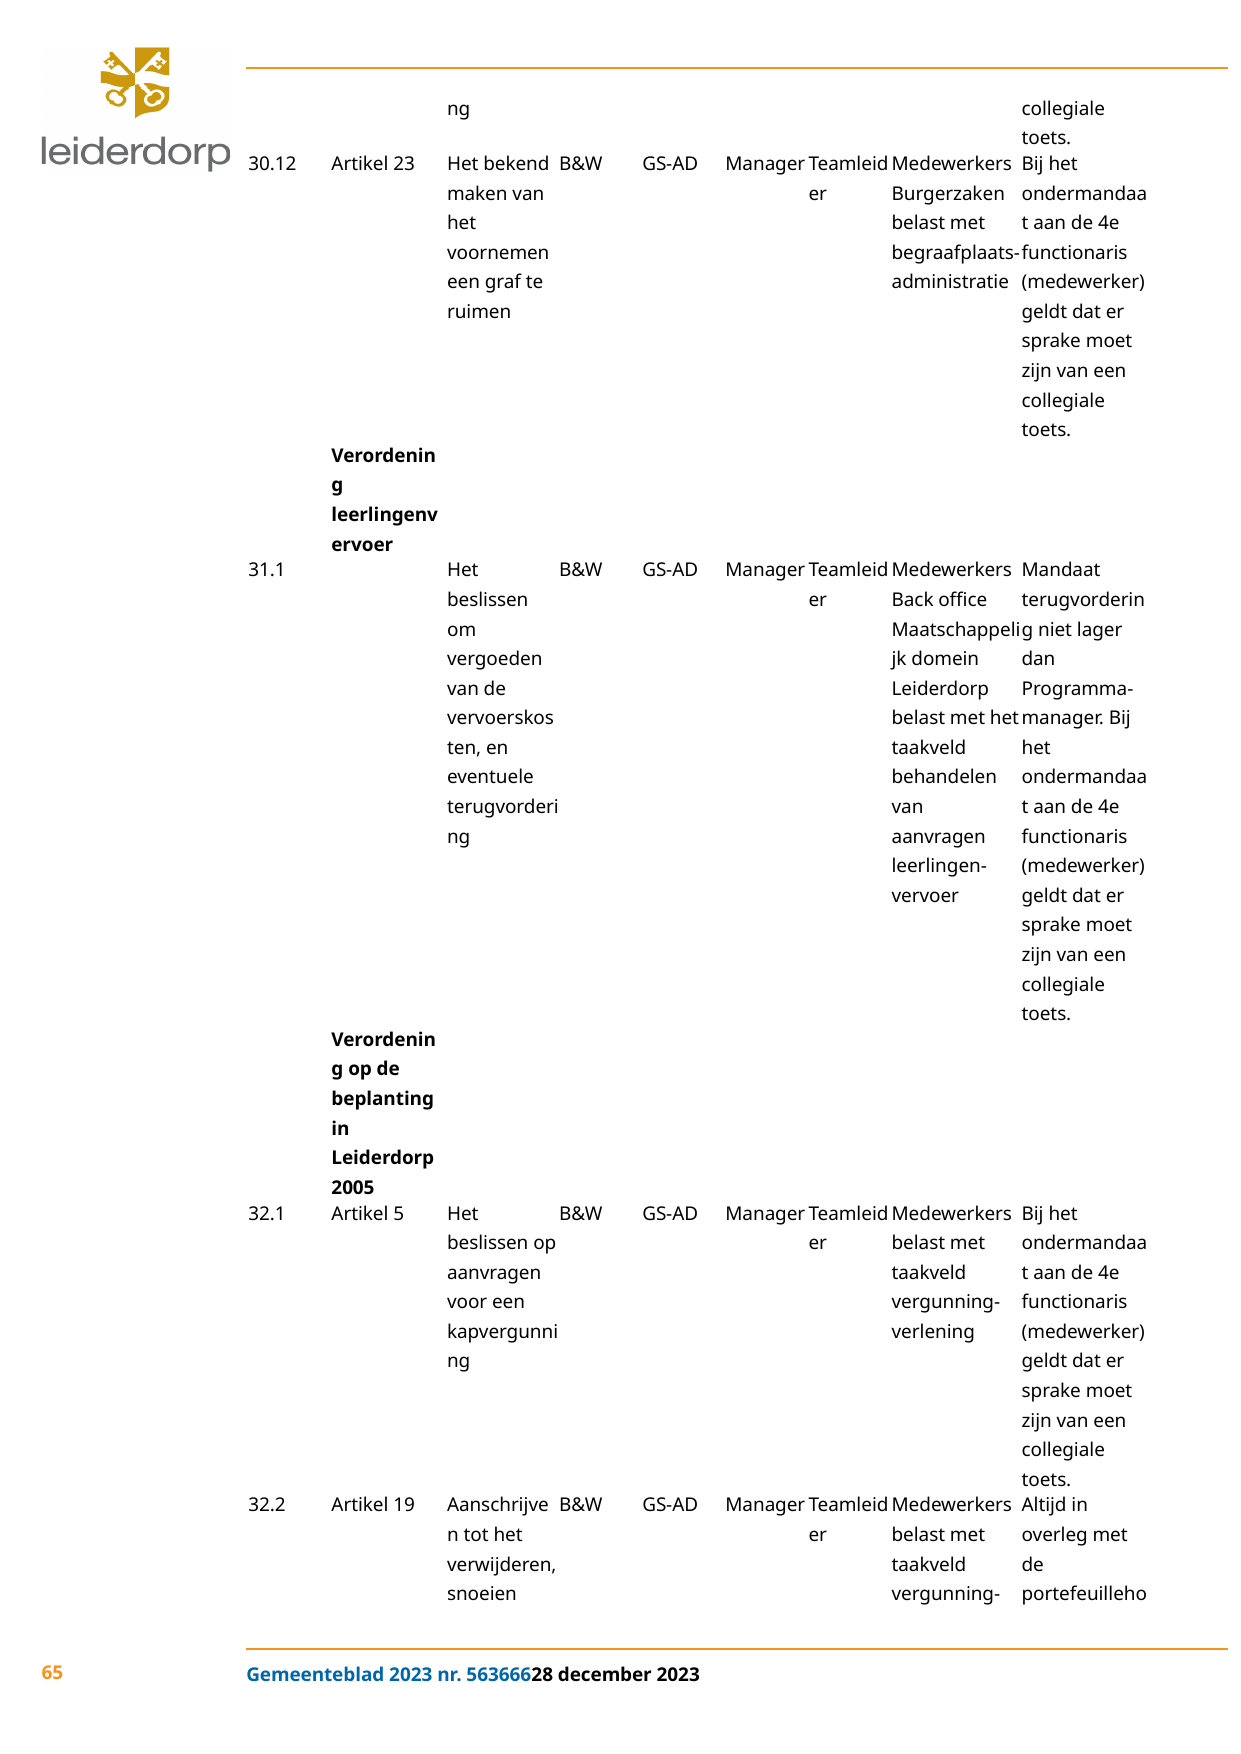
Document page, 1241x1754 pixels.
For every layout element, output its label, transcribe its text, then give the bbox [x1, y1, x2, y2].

table_cell [447, 442, 559, 557]
table_cell [331, 95, 447, 150]
table_cell [331, 557, 447, 1026]
picture [41, 47, 231, 172]
table_cell B&W [559, 1200, 642, 1492]
table_cell [559, 442, 642, 557]
table_cell [559, 1026, 642, 1200]
table_cell [559, 95, 642, 150]
table_cell GS-AD [642, 1492, 725, 1606]
table_cell Verordening op de beplanting in Leiderdorp 2005 [331, 1026, 447, 1200]
table_cell [642, 1026, 725, 1200]
table_cell [725, 1026, 808, 1200]
table_cell Het beslissen op aanvragen voor een kapvergunning [447, 1200, 559, 1492]
table_cell [248, 95, 331, 150]
table_cell Artikel 23 [331, 150, 447, 442]
table_cell Altijd in overleg met de portefeuilleho [1021, 1492, 1152, 1606]
table_cell Teamleider [808, 150, 891, 442]
table_cell [808, 442, 891, 557]
table_cell Medewerkers Back office Maatschappelijk domein Leiderdorp belast met het taakveld behandelen van aanvragen leerlingen- vervoer [891, 557, 1021, 1026]
table_cell [447, 1026, 559, 1200]
table_cell [1021, 442, 1152, 557]
table_cell [891, 442, 1021, 557]
table_cell GS-AD [642, 150, 725, 442]
table_cell [725, 442, 808, 557]
table_cell Het bekend maken van het voornemen een graf te ruimen [447, 150, 559, 442]
table_cell [891, 1026, 1021, 1200]
table_cell Aanschrijven tot het verwijderen, snoeien [447, 1492, 559, 1606]
table_cell GS-AD [642, 1200, 725, 1492]
table_cell Medewerkers belast met taakveld vergunning-verlening [891, 1200, 1021, 1492]
table_cell B&W [559, 557, 642, 1026]
table_cell [808, 1026, 891, 1200]
table_cell [1021, 1026, 1152, 1200]
table_cell Manager [725, 557, 808, 1026]
table_cell Verordening leerlingenvervoer [331, 442, 447, 557]
table_cell Manager [725, 1492, 808, 1606]
table_cell 32.2 [248, 1492, 331, 1606]
table_cell [642, 95, 725, 150]
table_cell [248, 1026, 331, 1200]
table_cell [642, 442, 725, 557]
table_cell [725, 95, 808, 150]
table_cell [891, 95, 1021, 150]
table_cell Manager [725, 1200, 808, 1492]
table_cell [248, 442, 331, 557]
table_cell ng [447, 95, 559, 150]
table_cell Medewerkers Burgerzaken belast met begraafplaats-administratie [891, 150, 1021, 442]
table_cell B&W [559, 1492, 642, 1606]
table_cell Manager [725, 150, 808, 442]
table_cell Artikel 19 [331, 1492, 447, 1606]
table_cell collegiale toets. [1021, 95, 1152, 150]
table_cell 32.1 [248, 1200, 331, 1492]
table_cell [808, 95, 891, 150]
table_cell Artikel 5 [331, 1200, 447, 1492]
table_cell 31.1 [248, 557, 331, 1026]
table_cell Medewerkers belast met taakveld vergunning- [891, 1492, 1021, 1606]
table_cell 30.12 [248, 150, 331, 442]
table_cell B&W [559, 150, 642, 442]
table_cell Bij het ondermandaat aan de 4e functionaris (medewerker) geldt dat er sprake moet zijn van een collegiale toets. [1021, 1200, 1152, 1492]
table_cell Teamleider [808, 1492, 891, 1606]
table_cell Bij het ondermandaat aan de 4e functionaris (medewerker) geldt dat er sprake moet zijn van een collegiale toets. [1021, 150, 1152, 442]
table_cell Teamleider [808, 557, 891, 1026]
table_cell Mandaat terugvordering niet lager dan Programma-manager. Bij het ondermandaat aan de 4e functionaris (medewerker) geldt dat er sprake moet zijn van een collegiale toets. [1021, 557, 1152, 1026]
table_cell Het beslissen om vergoeden van de vervoerskosten, en eventuele terugvordering [447, 557, 559, 1026]
table_cell GS-AD [642, 557, 725, 1026]
table_cell Teamleider [808, 1200, 891, 1492]
